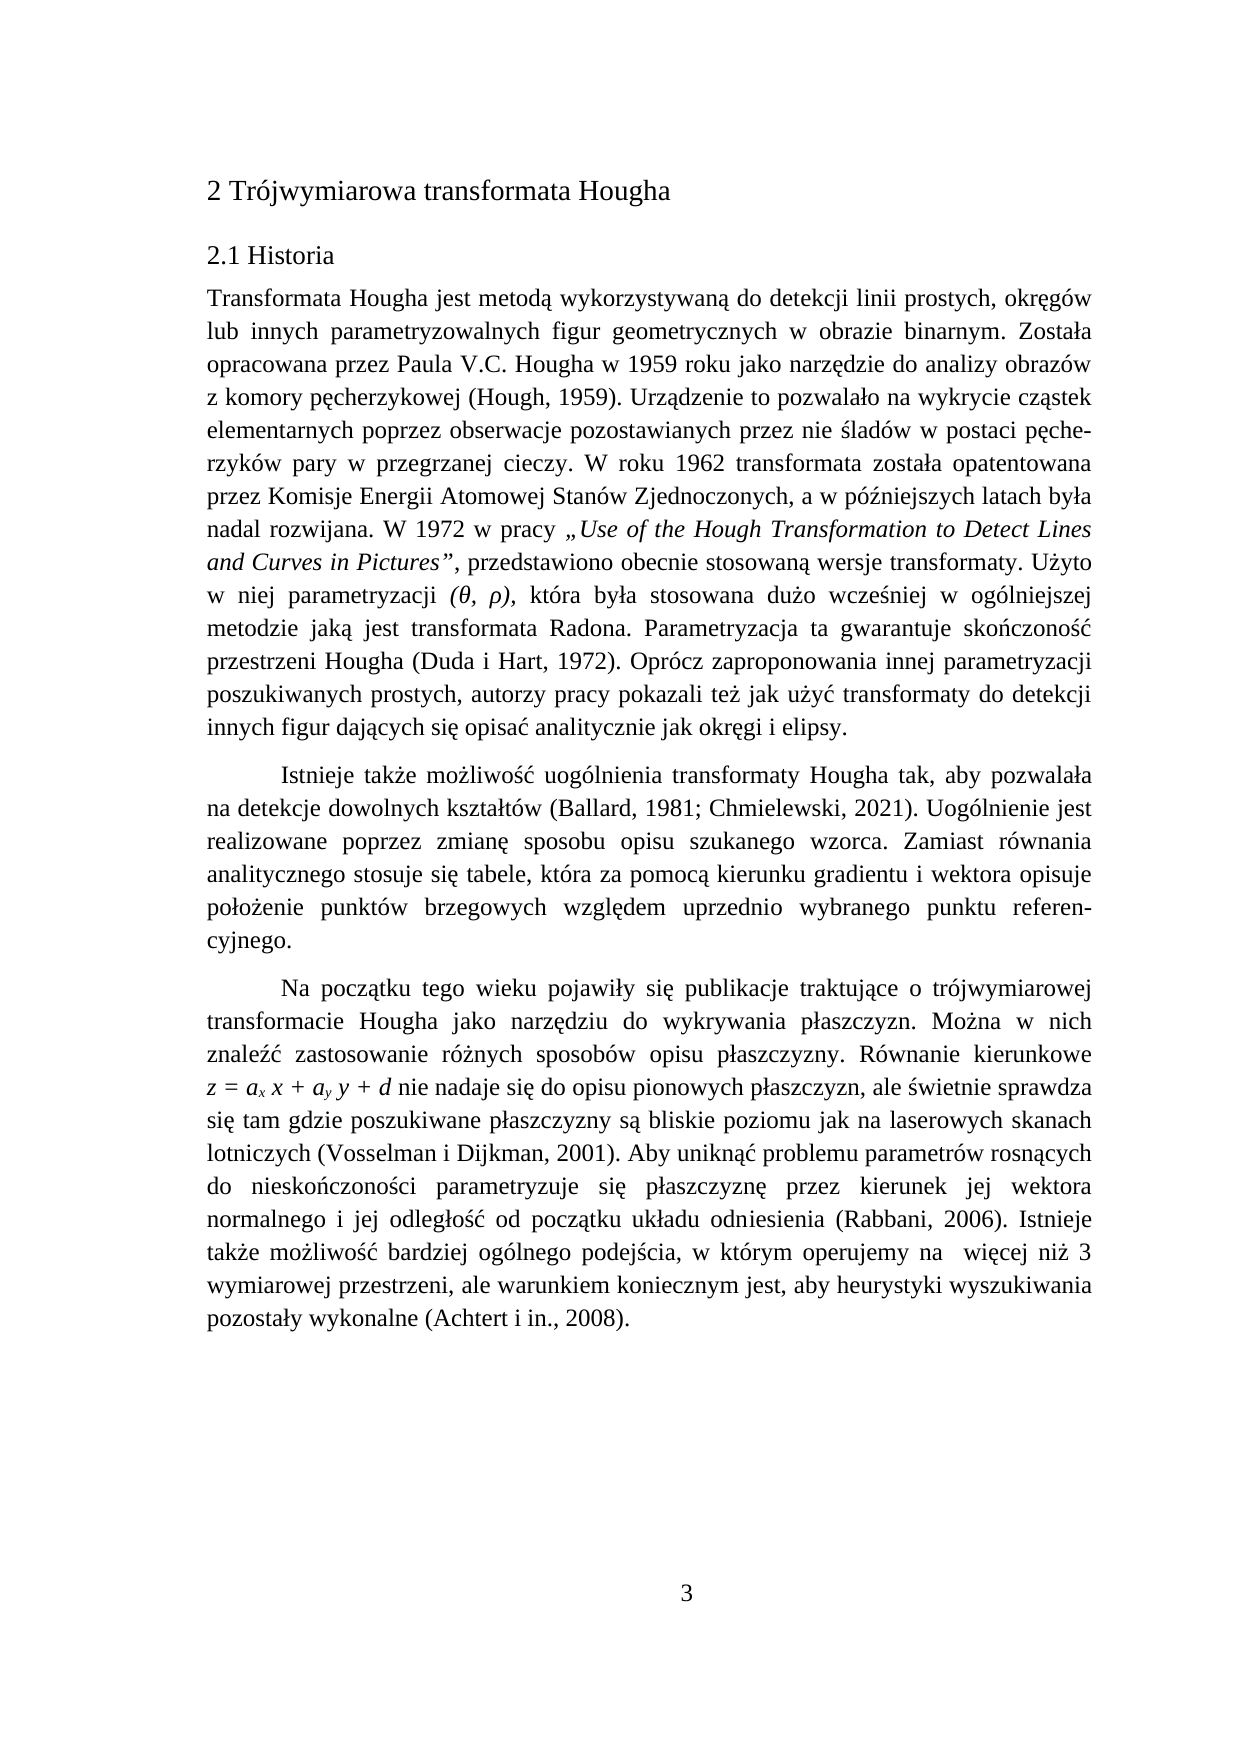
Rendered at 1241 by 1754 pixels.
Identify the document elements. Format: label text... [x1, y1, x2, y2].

text Na początku tego wieku pojawiły się publikacje traktujące o trójwymiarowej transformacie Hougha jako narzędziu do wykrywania płaszczyzn. Można w nich znaleźć zastosowanie różnych sposobów opisu płaszczyzny. Równanie kierunkowe z = ax x + ay y + d nie nadaje się do opisu pionowych płaszczyzn, ale świetnie sprawdza się tam gdzie poszukiwane płaszczyzny są bliskie poziomu jak na laserowych skanach lotniczych (Vosselman i Dijkman, 2001). Aby uniknąć problemu parametrów rosnących do nieskończoności parametryzuje się płaszczyznę przez kierunek jej wektora normalnego i jej odległość od początku układu odniesienia (Rabbani, 2006). Istnieje także możliwość bardziej ogólnego podejścia, w którym operujemy na więcej niż 3 wymiarowej przestrzeni, ale warunkiem koniecznym jest, aby heurystyki wyszukiwania pozostały wykonalne (Achtert i in., 2008). [207, 973, 1093, 1332]
subtitle 2 Trójwymiarowa transformata Hougha [207, 173, 1093, 206]
text Istnieje także możliwość uogólnienia transformaty Hougha tak, aby pozwalała na detekcje dowolnych kształtów (Ballard, 1981; Chmielewski, 2021). Uogólnienie jest realizowane poprzez zmianę sposobu opisu szukanego wzorca. Zamiast równania analitycznego stosuje się tabele, która za pomocą kierunku gradientu i wektora opisuje położenie punktów brzegowych względem uprzednio wybranego punktu referen- cyjnego. [207, 760, 1093, 954]
subtitle 2.1 Historia [207, 239, 1093, 271]
text Transformata Hougha jest metodą wykorzystywaną do detekcji linii prostych, okręgów lub innych parametryzowalnych figur geometrycznych w obrazie binarnym. Została opracowana przez Paula V.C. Hougha w 1959 roku jako narzędzie do analizy obrazów z komory pęcherzykowej (Hough, 1959). Urządzenie to pozwalało na wykrycie cząstek elementarnych poprzez obserwacje pozostawianych przez nie śladów w postaci pęche- rzyków pary w przegrzanej cieczy. W roku 1962 transformata została opatentowana przez Komisje Energii Atomowej Stanów Zjednoczonych, a w późniejszych latach była nadal rozwijana. W 1972 w pracy „Use of the Hough Transformation to Detect Lines and Curves in Pictures”, przedstawiono obecnie stosowaną wersje transformaty. Użyto w niej parametryzacji (θ, ρ), która była stosowana dużo wcześniej w ogólniejszej metodzie jaką jest transformata Radona. Parametryzacja ta gwarantuje skończoność przestrzeni Hougha (Duda i Hart, 1972). Oprócz zaproponowania innej parametryzacji poszukiwanych prostych, autorzy pracy pokazali też jak użyć transformaty do detekcji innych figur dających się opisać analitycznie jak okręgi i elipsy. [207, 283, 1093, 741]
